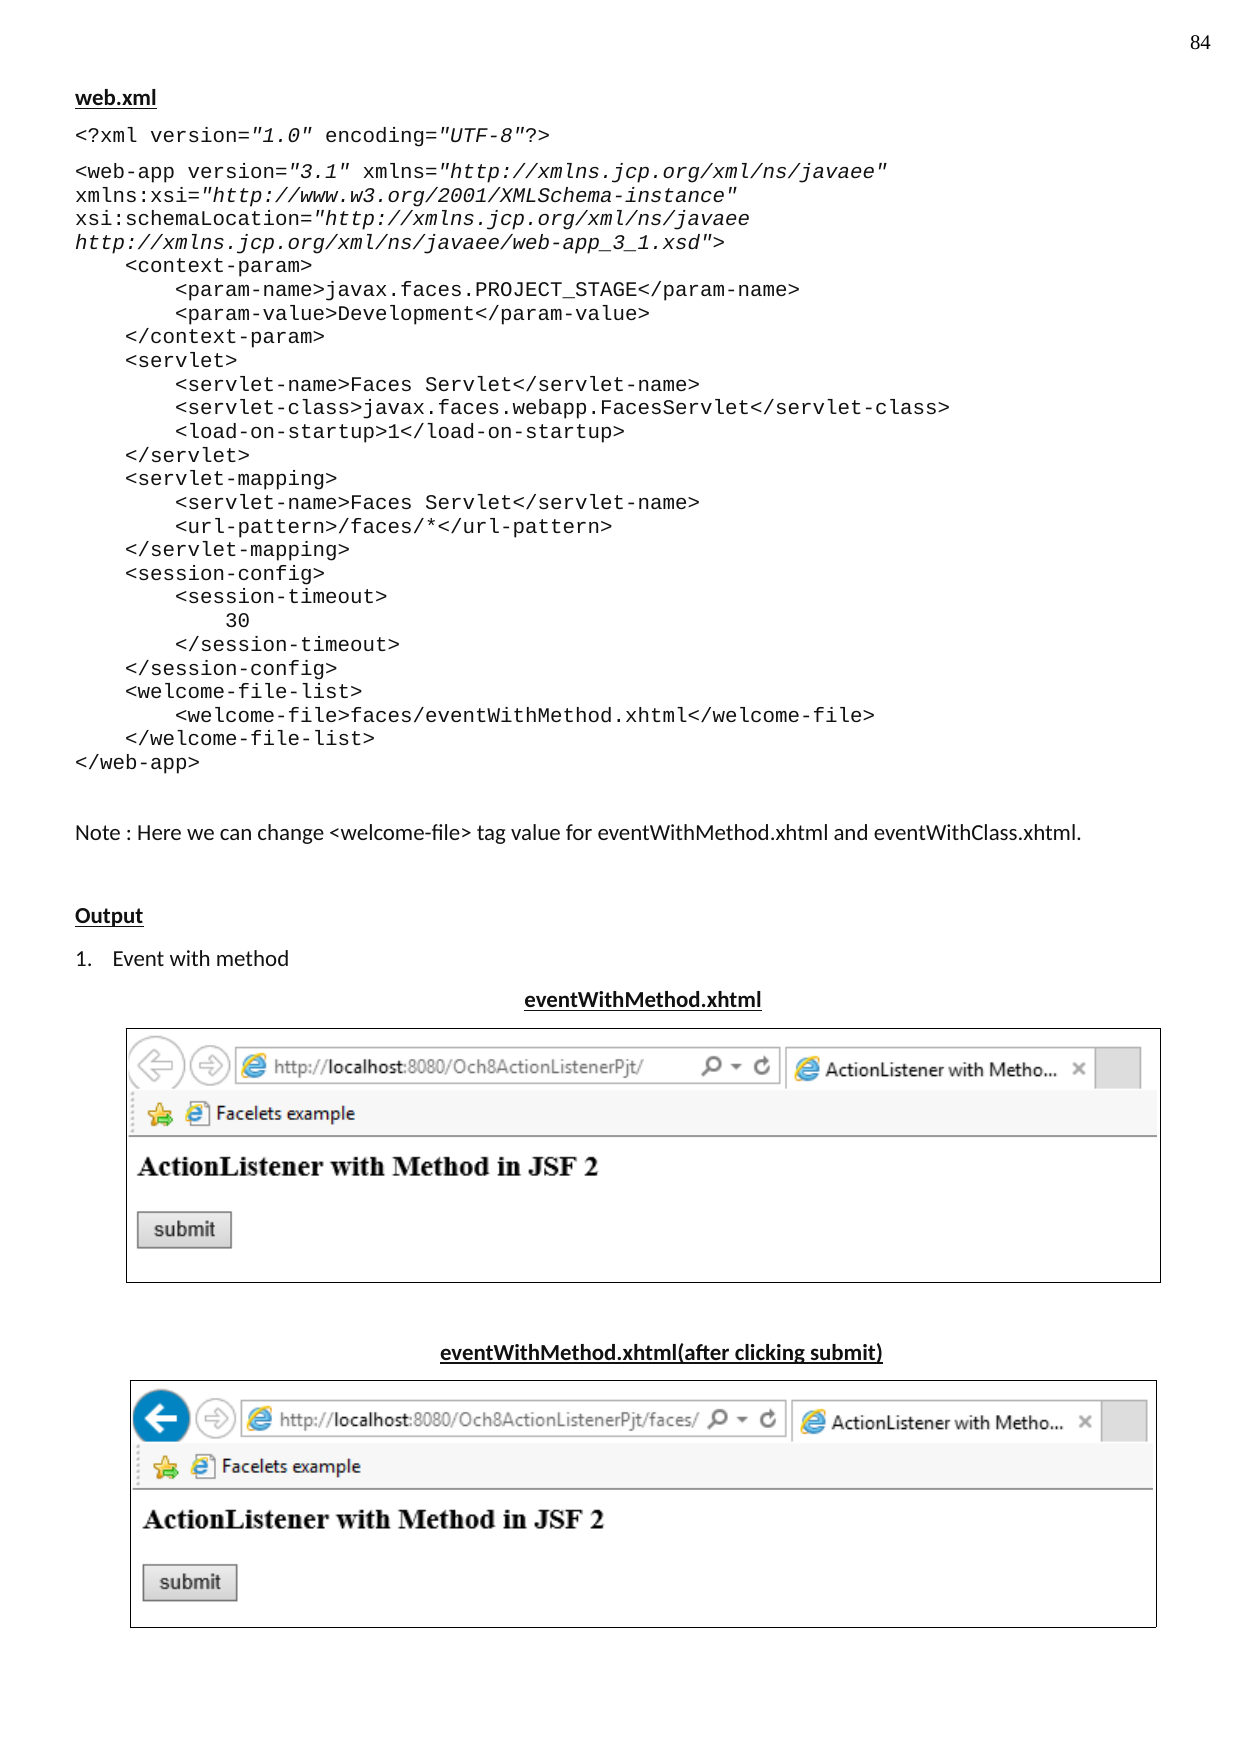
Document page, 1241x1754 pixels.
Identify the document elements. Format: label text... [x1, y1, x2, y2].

text <session-config> [75, 563, 1211, 587]
text <servlet-name>Faces Servlet</servlet-name> [75, 492, 1211, 516]
text <?xml version="1.0" encoding="UTF-8"?> [75, 126, 1211, 149]
text <param-value>Development</param-value> [75, 303, 1211, 326]
text eventWithMethod.xhtml(after clicking submit) [75, 1338, 1211, 1366]
text web.xml [75, 83, 1211, 112]
text <web-app version="3.1" xmlns="http://xmlns.jcp.org/xml/ns/javaee" xmlns:xsi="http://www.w3.org/2001/XMLSchema-instance" xsi:schemaLocation="http://xmlns.jcp.org/xml/ns/javaee http://xmlns.jcp.org/xml/ns/javaee/web-app_3_1.xsd"> [75, 161, 1211, 256]
text <servlet> [75, 350, 1211, 374]
text <welcome-file-list> [75, 681, 1211, 705]
text </session-timeout> [75, 634, 1211, 657]
text </context-param> [75, 326, 1211, 350]
text </web-app> [75, 752, 1211, 776]
text 1. Event with method [75, 944, 1211, 972]
text </session-config> [75, 657, 1211, 681]
text </servlet> [75, 445, 1211, 468]
text <servlet-name>Faces Servlet</servlet-name> [75, 374, 1211, 397]
text Note : Here we can change <welcome-file> tag value for eventWithMethod.xhtml and eventWithClass.xhtml. [75, 818, 1211, 846]
text <param-name>javax.faces.PROJECT_STAGE</param-name> [75, 279, 1211, 303]
text <load-on-startup>1</load-on-startup> [75, 421, 1211, 445]
text </servlet-mapping> [75, 539, 1211, 563]
text <servlet-class>javax.faces.webapp.FacesServlet</servlet-class> [75, 397, 1211, 421]
text <url-pattern>/faces/*</url-pattern> [75, 516, 1211, 539]
text <context-param> [75, 256, 1211, 279]
text <session-timeout> [75, 587, 1211, 610]
text 30 [75, 610, 1211, 634]
text Output [75, 902, 1211, 930]
text <servlet-mapping> [75, 468, 1211, 492]
text </welcome-file-list> [75, 728, 1211, 752]
text <welcome-file>faces/eventWithMethod.xhtml</welcome-file> [75, 705, 1211, 728]
text eventWithMethod.xhtml [75, 986, 1211, 1014]
